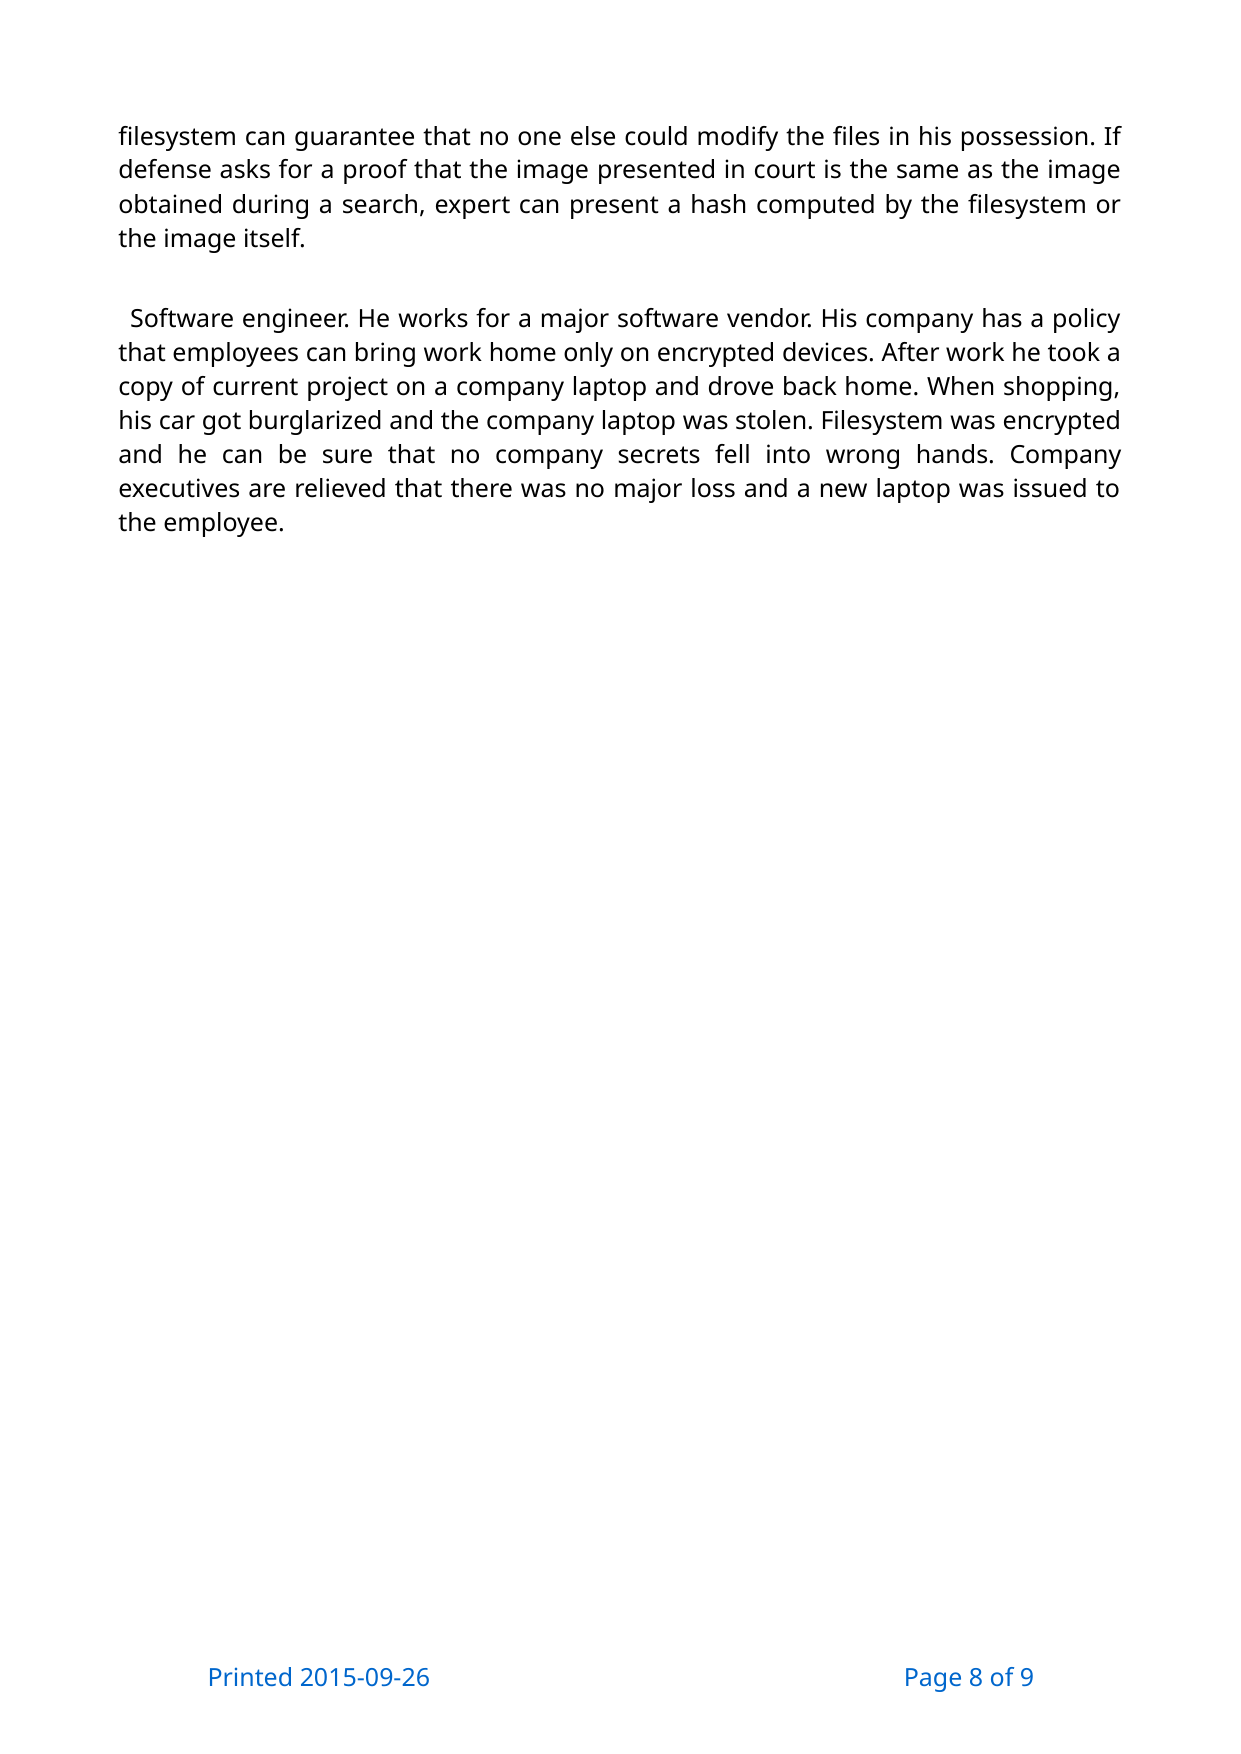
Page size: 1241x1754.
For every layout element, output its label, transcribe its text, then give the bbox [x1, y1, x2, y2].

text filesystem can guarantee that no one else could modify the files in his possession. If defense asks for a proof that the image presented in court is the same as the image obtained during a search, expert can present a hash computed by the filesystem or the image itself. [118, 118, 1122, 254]
text Software engineer. He works for a major software vendor. His company has a policy that employees can bring work home only on encrypted devices. After work he took a copy of current project on a company laptop and drove back home. When shopping, his car got burglarized and the company laptop was stolen. Filesystem was encrypted and he can be sure that no company secrets fell into wrong hands. Company executives are relieved that there was no major loss and a new laptop was issued to the employee. [118, 300, 1122, 539]
